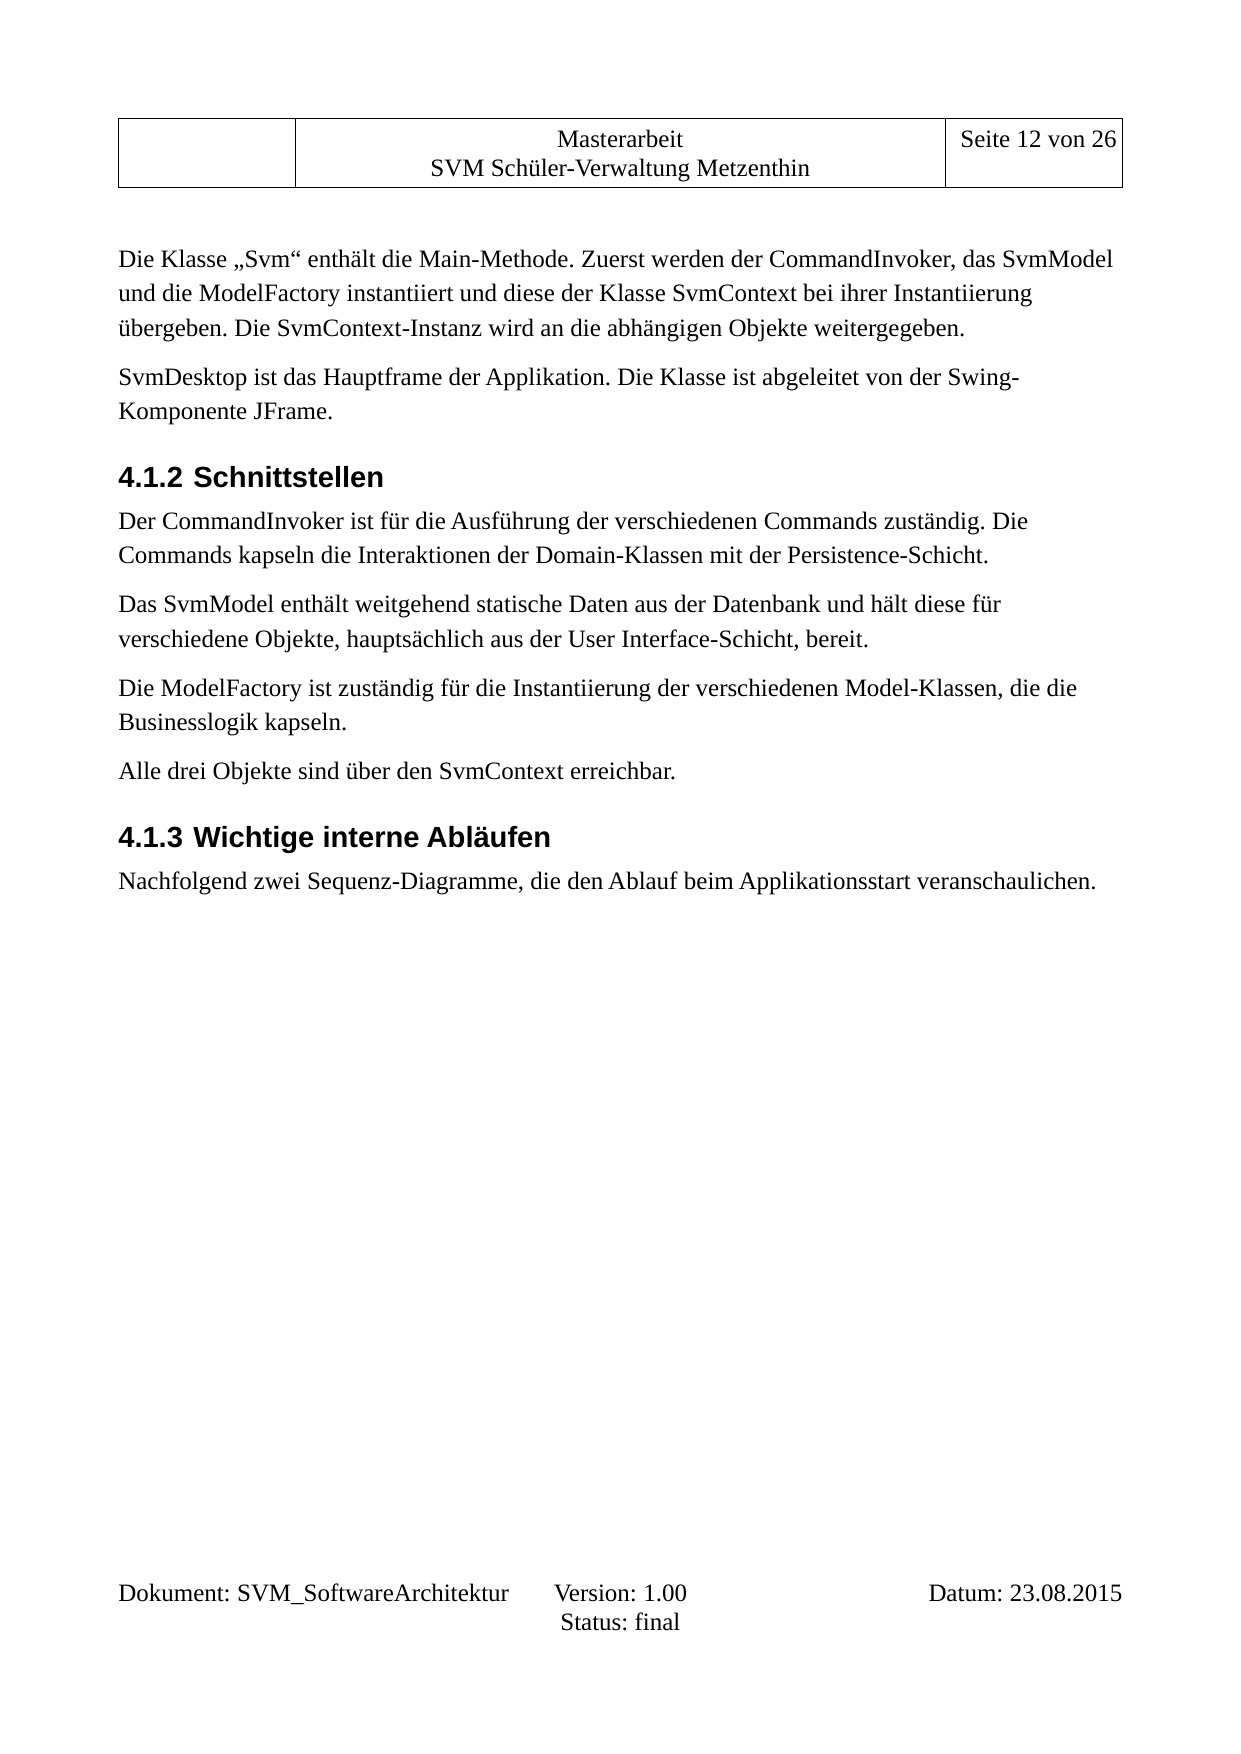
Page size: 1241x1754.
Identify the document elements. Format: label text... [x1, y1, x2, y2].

text Die Klasse „Svm“ enthält die Main-Methode. Zuerst werden der CommandInvoker, das SvmModel und die ModelFactory instantiiert und diese der Klasse SvmContext bei ihrer Instantiierung übergeben. Die SvmContext-Instanz wird an die abhängigen Objekte weitergegeben. [118, 244, 1122, 341]
subtitle Wichtige interne Abläufen [118, 820, 1122, 854]
text Alle drei Objekte sind über den SvmContext erreichbar. [118, 756, 1122, 785]
text Nachfolgend zwei Sequenz-Diagramme, die den Ablauf beim Applikationsstart veranschaulichen. [118, 866, 1122, 895]
text Der CommandInvoker ist für die Ausführung der verschiedenen Commands zuständig. Die Commands kapseln die Interaktionen der Domain-Klassen mit der Persistence-Schicht. [118, 506, 1122, 569]
text SvmDesktop ist das Hauptframe der Applikation. Die Klasse ist abgeleitet von der Swing-Komponente JFrame. [118, 362, 1122, 425]
text Das SvmModel enthält weitgehend statische Daten aus der Datenbank und hält diese für verschiedene Objekte, hauptsächlich aus der User Interface-Schicht, bereit. [118, 589, 1122, 653]
subtitle Schnittstellen [118, 460, 1122, 493]
text Die ModelFactory ist zuständig für die Instantiierung der verschiedenen Model-Klassen, die die Businesslogik kapseln. [118, 673, 1122, 736]
